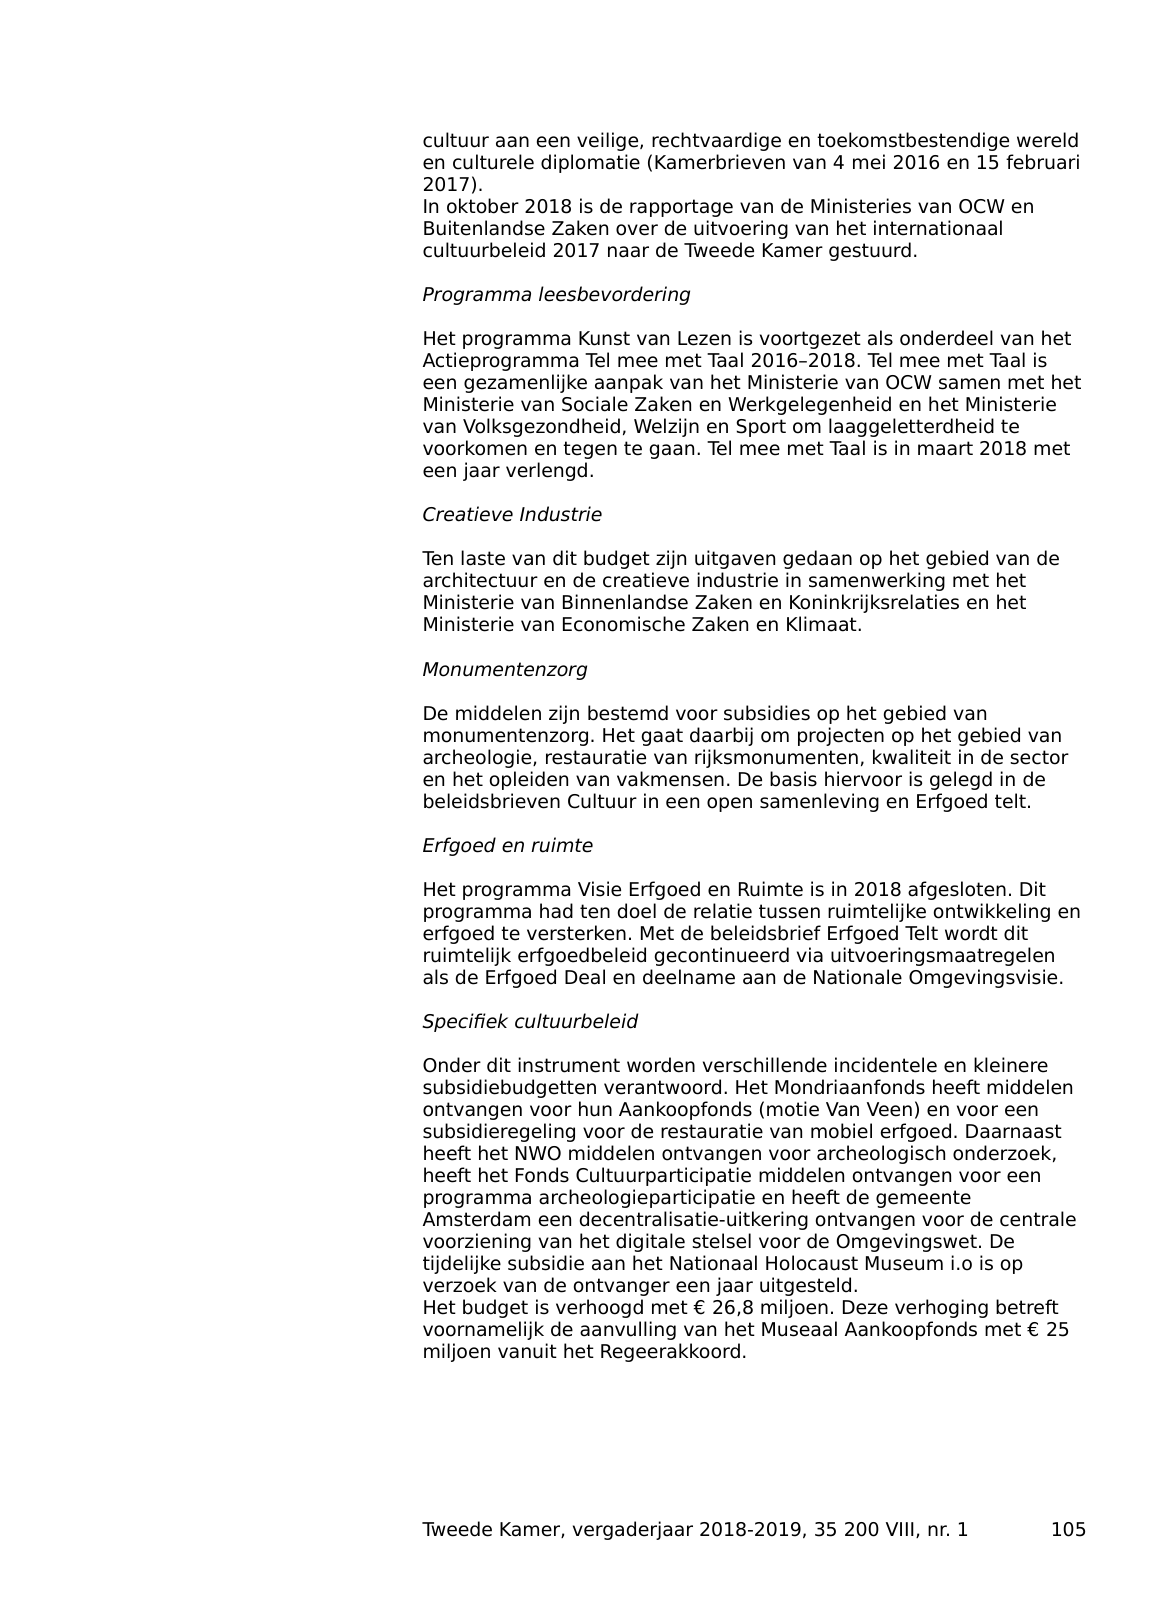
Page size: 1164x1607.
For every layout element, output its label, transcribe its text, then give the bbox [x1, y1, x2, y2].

text Ten laste van dit budget zijn uitgaven gedaan op het gebied van de architectuur en de creatieve industrie in samenwerking met het Ministerie van Binnenlandse Zaken en Koninkrijksrelaties en het Ministerie van Economische Zaken en Klimaat. [422, 548, 1087, 636]
subtitle Programma leesbevordering [422, 284, 1087, 306]
text Het programma Visie Erfgoed en Ruimte is in 2018 afgesloten. Dit programma had ten doel de relatie tussen ruimtelijke ontwikkeling en erfgoed te versterken. Met de beleidsbrief Erfgoed Telt wordt dit ruimtelijk erfgoedbeleid gecontinueerd via uitvoeringsmaatregelen als de Erfgoed Deal en deelname aan de Nationale Omgevingsvisie. [422, 879, 1087, 989]
text Onder dit instrument worden verschillende incidentele en kleinere subsidiebudgetten verantwoord. Het Mondriaanfonds heeft middelen ontvangen voor hun Aankoopfonds (motie Van Veen) en voor een subsidieregeling voor de restauratie van mobiel erfgoed. Daarnaast heeft het NWO middelen ontvangen voor archeologisch onderzoek, heeft het Fonds Cultuurparticipatie middelen ontvangen voor een programma archeologieparticipatie en heeft de gemeente Amsterdam een decentralisatie-uitkering ontvangen voor de centrale voorziening van het digitale stelsel voor de Omgevingswet. De tijdelijke subsidie aan het Nationaal Holocaust Museum i.o is op verzoek van de ontvanger een jaar uitgesteld. [422, 1055, 1087, 1297]
subtitle Monumentenzorg [422, 658, 1087, 680]
subtitle Specifiek cultuurbeleid [422, 1011, 1087, 1033]
text Het programma Kunst van Lezen is voortgezet als onderdeel van het Actieprogramma Tel mee met Taal 2016–2018. Tel mee met Taal is een gezamenlijke aanpak van het Ministerie van OCW samen met het Ministerie van Sociale Zaken en Werkgelegenheid en het Ministerie van Volksgezondheid, Welzijn en Sport om laaggeletterdheid te voorkomen en tegen te gaan. Tel mee met Taal is in maart 2018 met een jaar verlengd. [422, 328, 1087, 482]
subtitle Creatieve Industrie [422, 504, 1087, 526]
text De middelen zijn bestemd voor subsidies op het gebied van monumentenzorg. Het gaat daarbij om projecten op het gebied van archeologie, restauratie van rijksmonumenten, kwaliteit in de sector en het opleiden van vakmensen. De basis hiervoor is gelegd in de beleidsbrieven Cultuur in een open samenleving en Erfgoed telt. [422, 703, 1087, 812]
text In oktober 2018 is de rapportage van de Ministeries van OCW en Buitenlandse Zaken over de uitvoering van het internationaal cultuurbeleid 2017 naar de Tweede Kamer gestuurd. [422, 196, 1087, 262]
subtitle Erfgoed en ruimte [422, 835, 1087, 857]
text cultuur aan een veilige, rechtvaardige en toekomstbestendige wereld en culturele diplomatie (Kamerbrieven van 4 mei 2016 en 15 februari 2017). [422, 130, 1087, 196]
text Het budget is verhoogd met € 26,8 miljoen. Deze verhoging betreft voornamelijk de aanvulling van het Museaal Aankoopfonds met € 25 miljoen vanuit het Regeerakkoord. [422, 1297, 1087, 1363]
